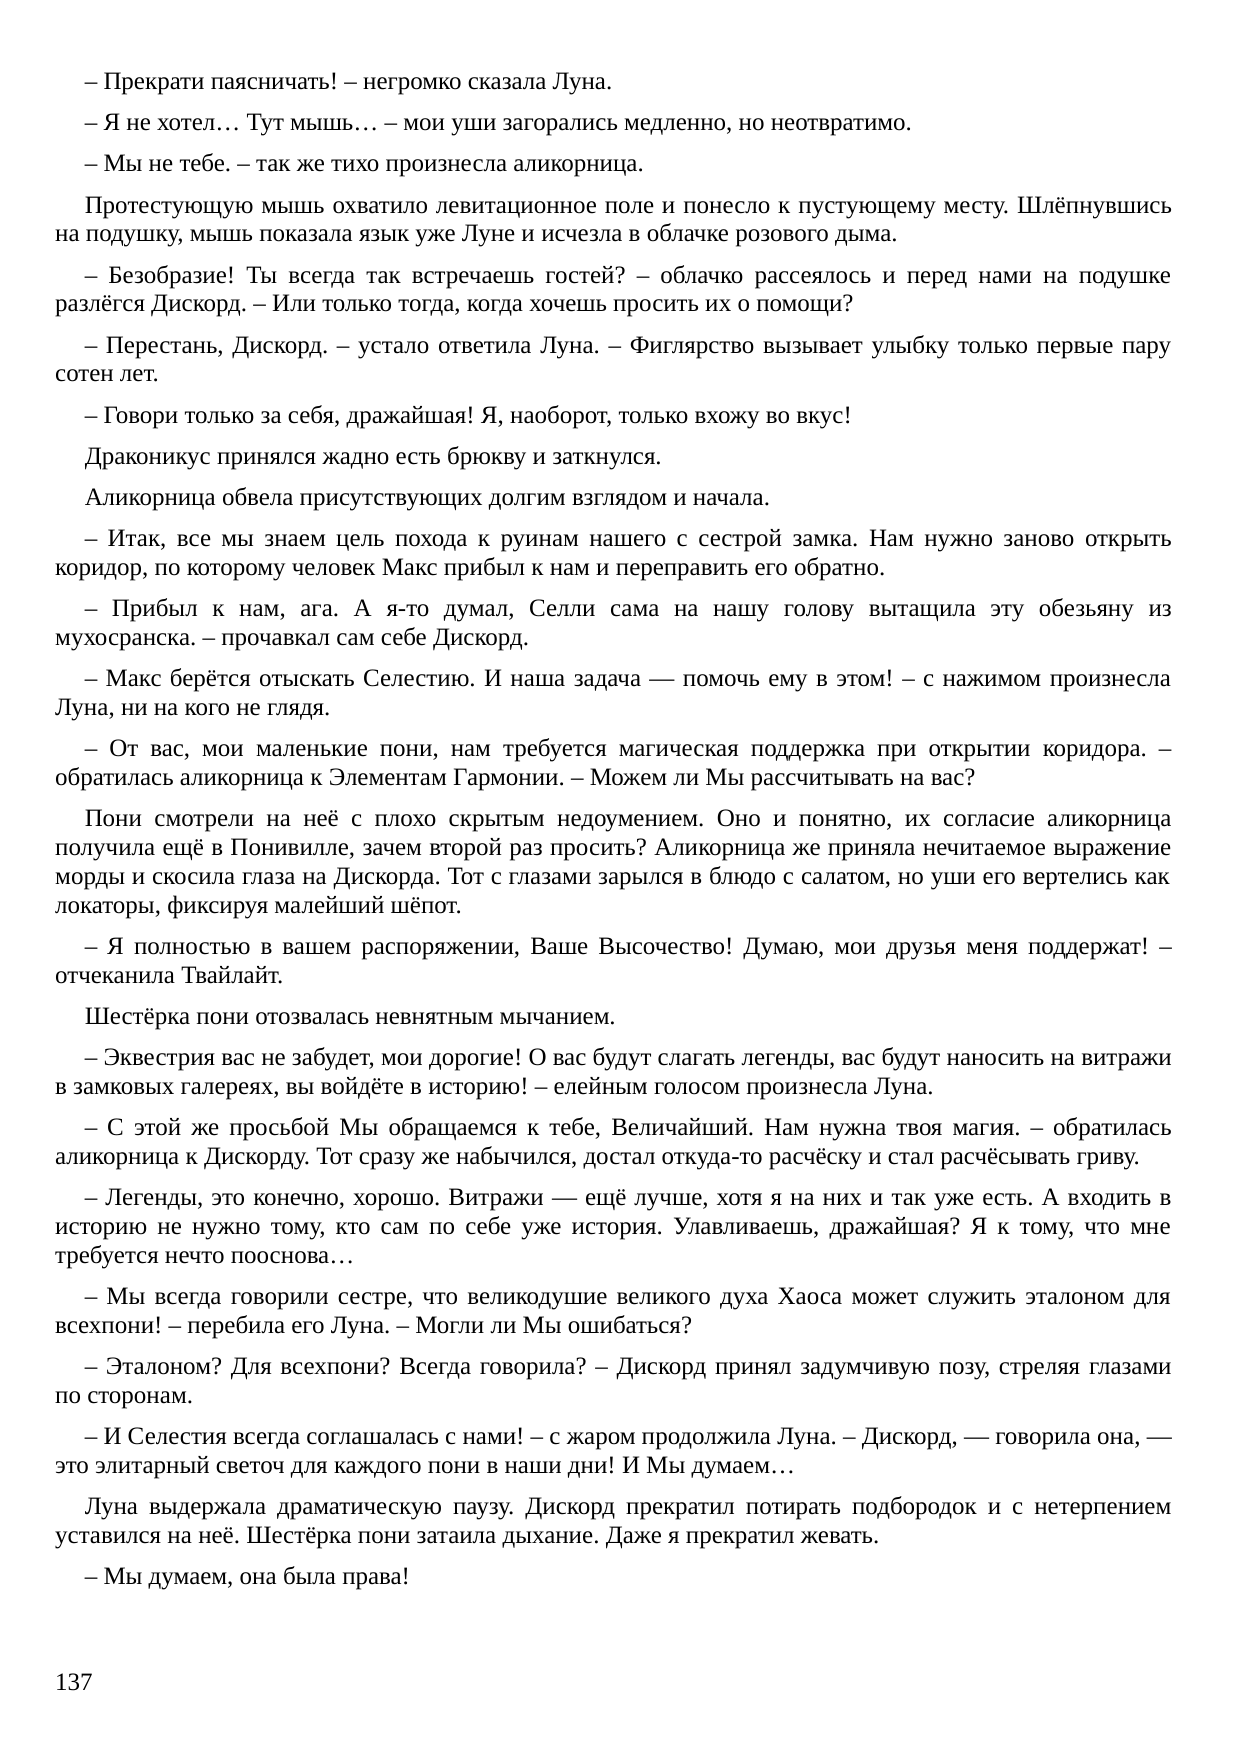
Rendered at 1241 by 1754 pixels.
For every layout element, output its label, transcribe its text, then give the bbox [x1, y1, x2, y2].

text – Я не хотел… Тут мышь… – мои уши загорались медленно, но неотвратимо. [55, 107, 1173, 136]
text – Прекрати паясничать! – негромко сказала Луна. [55, 66, 1173, 95]
text – Итак, все мы знаем цель похода к руинам нашего с сестрой замка. Нам нужно заново открыть коридор, по которому человек Макс прибыл к нам и переправить его обратно. [55, 523, 1173, 581]
text – Говори только за себя, дражайшая! Я, наоборот, только вхожу во вкус! [55, 400, 1173, 428]
text Драконикус принялся жадно есть брюкву и заткнулся. [55, 441, 1173, 470]
text Аликорница обвела присутствующих долгим взглядом и начала. [55, 482, 1173, 511]
text – Я полностью в вашем распоряжении, Ваше Высочество! Думаю, мои друзья меня поддержат! – отчеканила Твайлайт. [55, 931, 1173, 988]
text Шестёрка пони отозвалась невнятным мычанием. [55, 1001, 1173, 1030]
text – Макс берётся отыскать Селестию. И наша задача — помочь ему в этом! – с нажимом произнесла Луна, ни на кого не глядя. [55, 663, 1173, 721]
text – Мы думаем, она была права! [55, 1561, 1173, 1590]
text – Мы не тебе. – так же тихо произнесла аликорница. [55, 148, 1173, 177]
text – Легенды, это конечно, хорошо. Витражи — ещё лучше, хотя я на них и так уже есть. А входить в историю не нужно тому, кто сам по себе уже история. Улавливаешь, дражайшая? Я к тому, что мне требуется нечто пооснова… [55, 1182, 1173, 1268]
text – Прибыл к нам, ага. А я-то думал, Селли сама на нашу голову вытащила эту обезьяну из мухосранска. – прочавкал сам себе Дискорд. [55, 593, 1173, 651]
text – С этой же просьбой Мы обращаемся к тебе, Величайший. Нам нужна твоя магия. – обратилась аликорница к Дискорду. Тот сразу же набычился, достал откуда-то расчёску и стал расчёсывать гриву. [55, 1112, 1173, 1170]
text Луна выдержала драматическую паузу. Дискорд прекратил потирать подбородок и с нетерпением уставился на неё. Шестёрка пони затаила дыхание. Даже я прекратил жевать. [55, 1491, 1173, 1548]
text – И Селестия всегда соглашалась с нами! – с жаром продолжила Луна. – Дискорд, — говорила она, — это элитарный светоч для каждого пони в наши дни! И Мы думаем… [55, 1421, 1173, 1478]
text Протестующую мышь охватило левитационное поле и понесло к пустующему месту. Шлёпнувшись на подушку, мышь показала язык уже Луне и исчезла в облачке розового дыма. [55, 190, 1173, 247]
text – От вас, мои маленькие пони, нам требуется магическая поддержка при открытии коридора. – обратилась аликорница к Элементам Гармонии. – Можем ли Мы рассчитывать на вас? [55, 733, 1173, 791]
text – Перестань, Дискорд. – устало ответила Луна. – Фиглярство вызывает улыбку только первые пару сотен лет. [55, 330, 1173, 387]
text – Безобразие! Ты всегда так встречаешь гостей? – облачко рассеялось и перед нами на подушке разлёгся Дискорд. – Или только тогда, когда хочешь просить их о помощи? [55, 260, 1173, 317]
text Пони смотрели на неё с плохо скрытым недоумением. Оно и понятно, их согласие аликорница получила ещё в Понивилле, зачем второй раз просить? Аликорница же приняла нечитаемое выражение морды и скосила глаза на Дискорда. Тот с глазами зарылся в блюдо с салатом, но уши его вертелись как локаторы, фиксируя малейший шёпот. [55, 803, 1173, 918]
text – Эквестрия вас не забудет, мои дорогие! О вас будут слагать легенды, вас будут наносить на витражи в замковых галереях, вы войдёте в историю! – елейным голосом произнесла Луна. [55, 1042, 1173, 1100]
text – Эталоном? Для всехпони? Всегда говорила? – Дискорд принял задумчивую позу, стреляя глазами по сторонам. [55, 1351, 1173, 1408]
text – Мы всегда говорили сестре, что великодушие великого духа Хаоса может служить эталоном для всехпони! – перебила его Луна. – Могли ли Мы ошибаться? [55, 1281, 1173, 1338]
